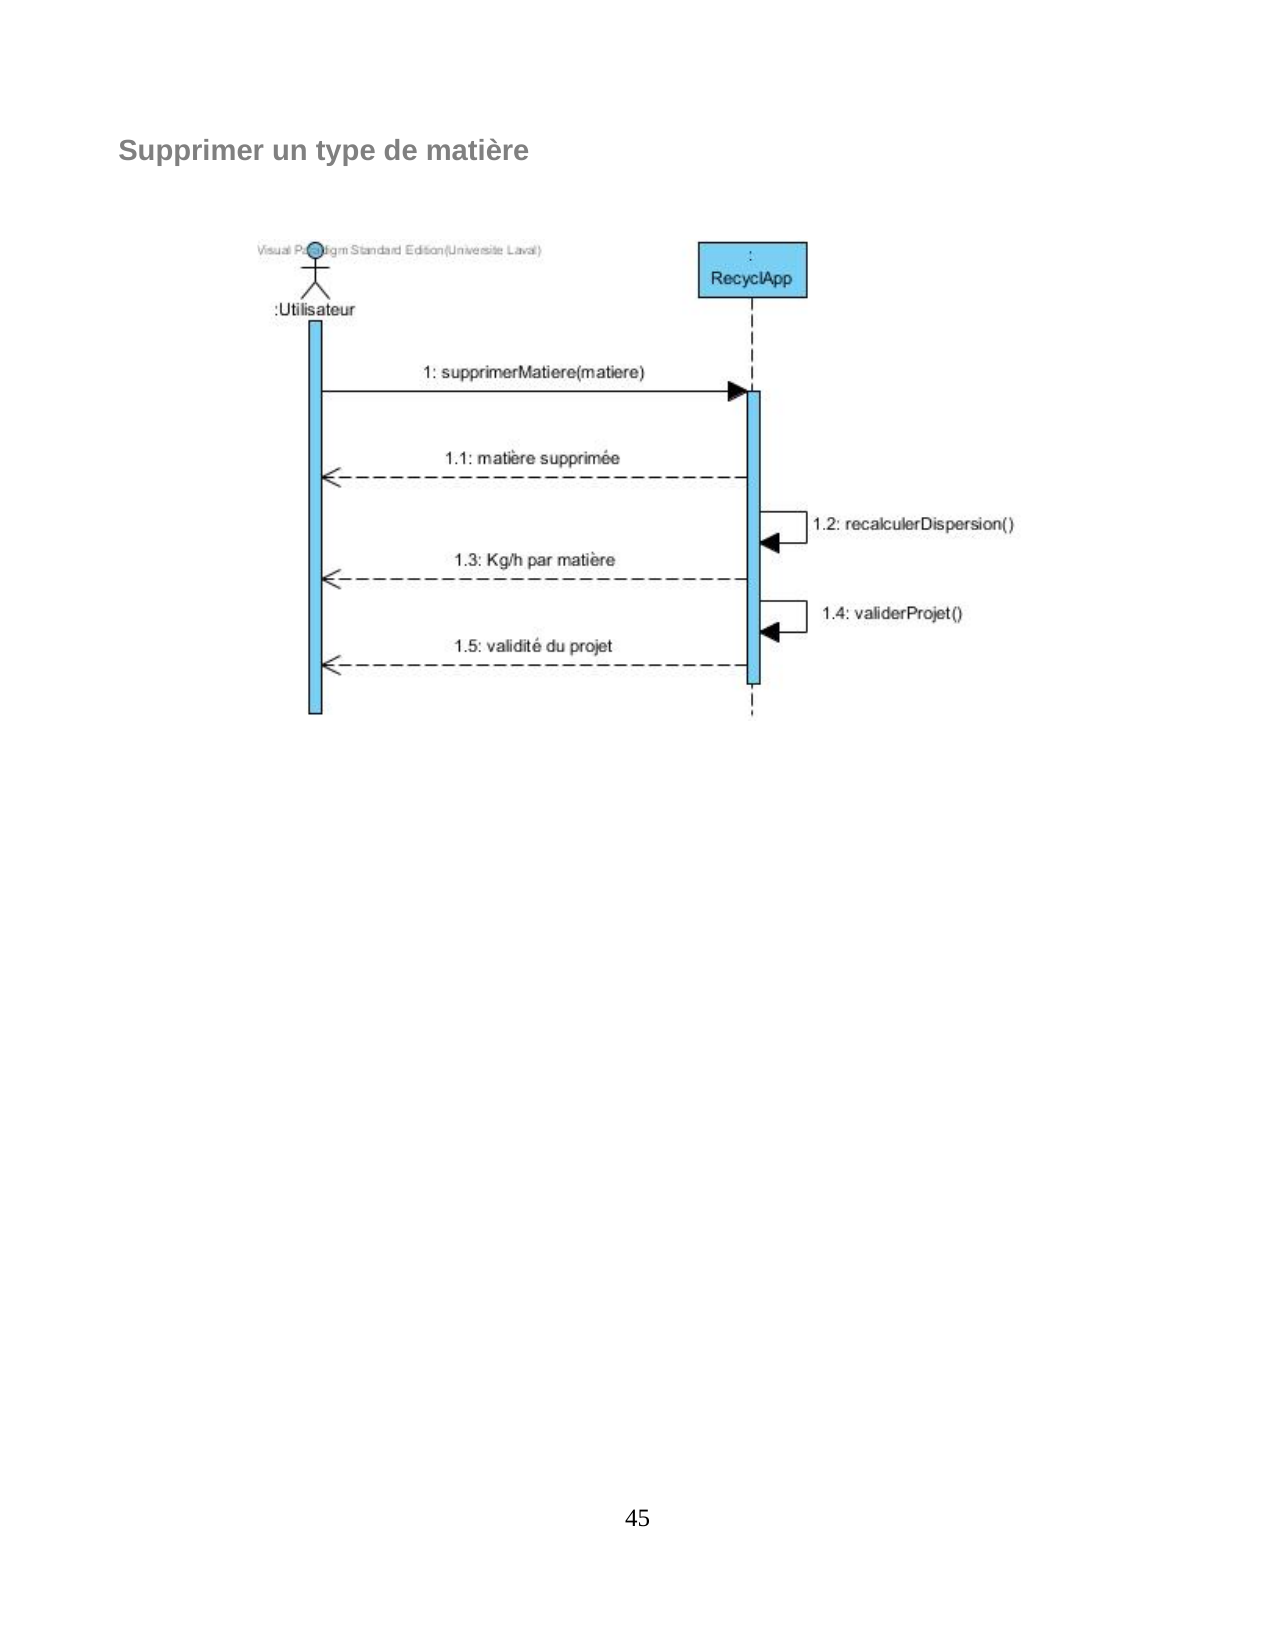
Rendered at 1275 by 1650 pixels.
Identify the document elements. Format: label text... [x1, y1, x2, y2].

subtitle Supprimer un type de matière [118, 133, 1157, 166]
picture [257, 239, 1038, 721]
